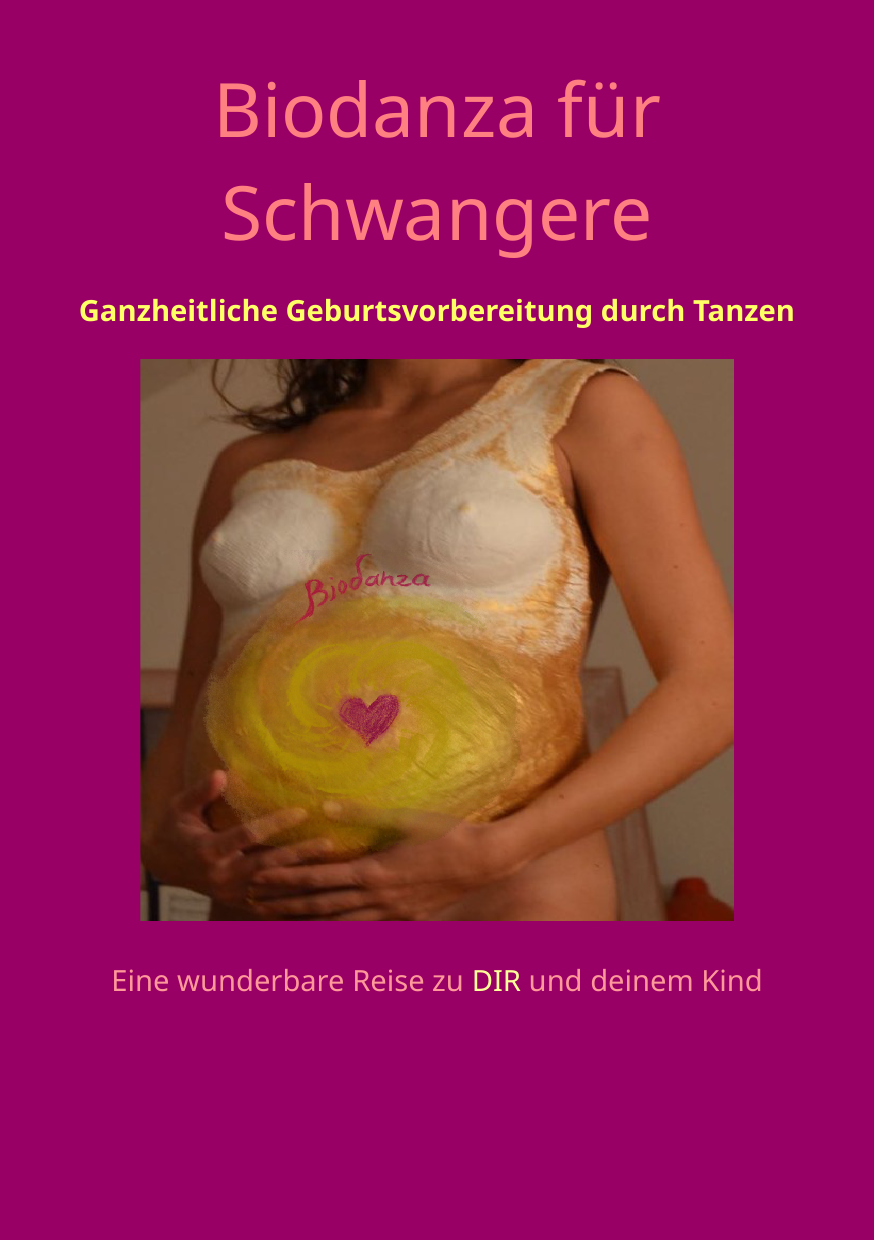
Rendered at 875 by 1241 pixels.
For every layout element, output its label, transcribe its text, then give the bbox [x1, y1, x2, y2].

text Eine wunderbare Reise zu DIR und deinem Kind [0, 960, 874, 999]
picture [140, 359, 734, 921]
text Ganzheitliche Geburtsvorbereitung durch Tanzen [0, 291, 874, 330]
text Biodanza für Schwangere [0, 57, 874, 262]
